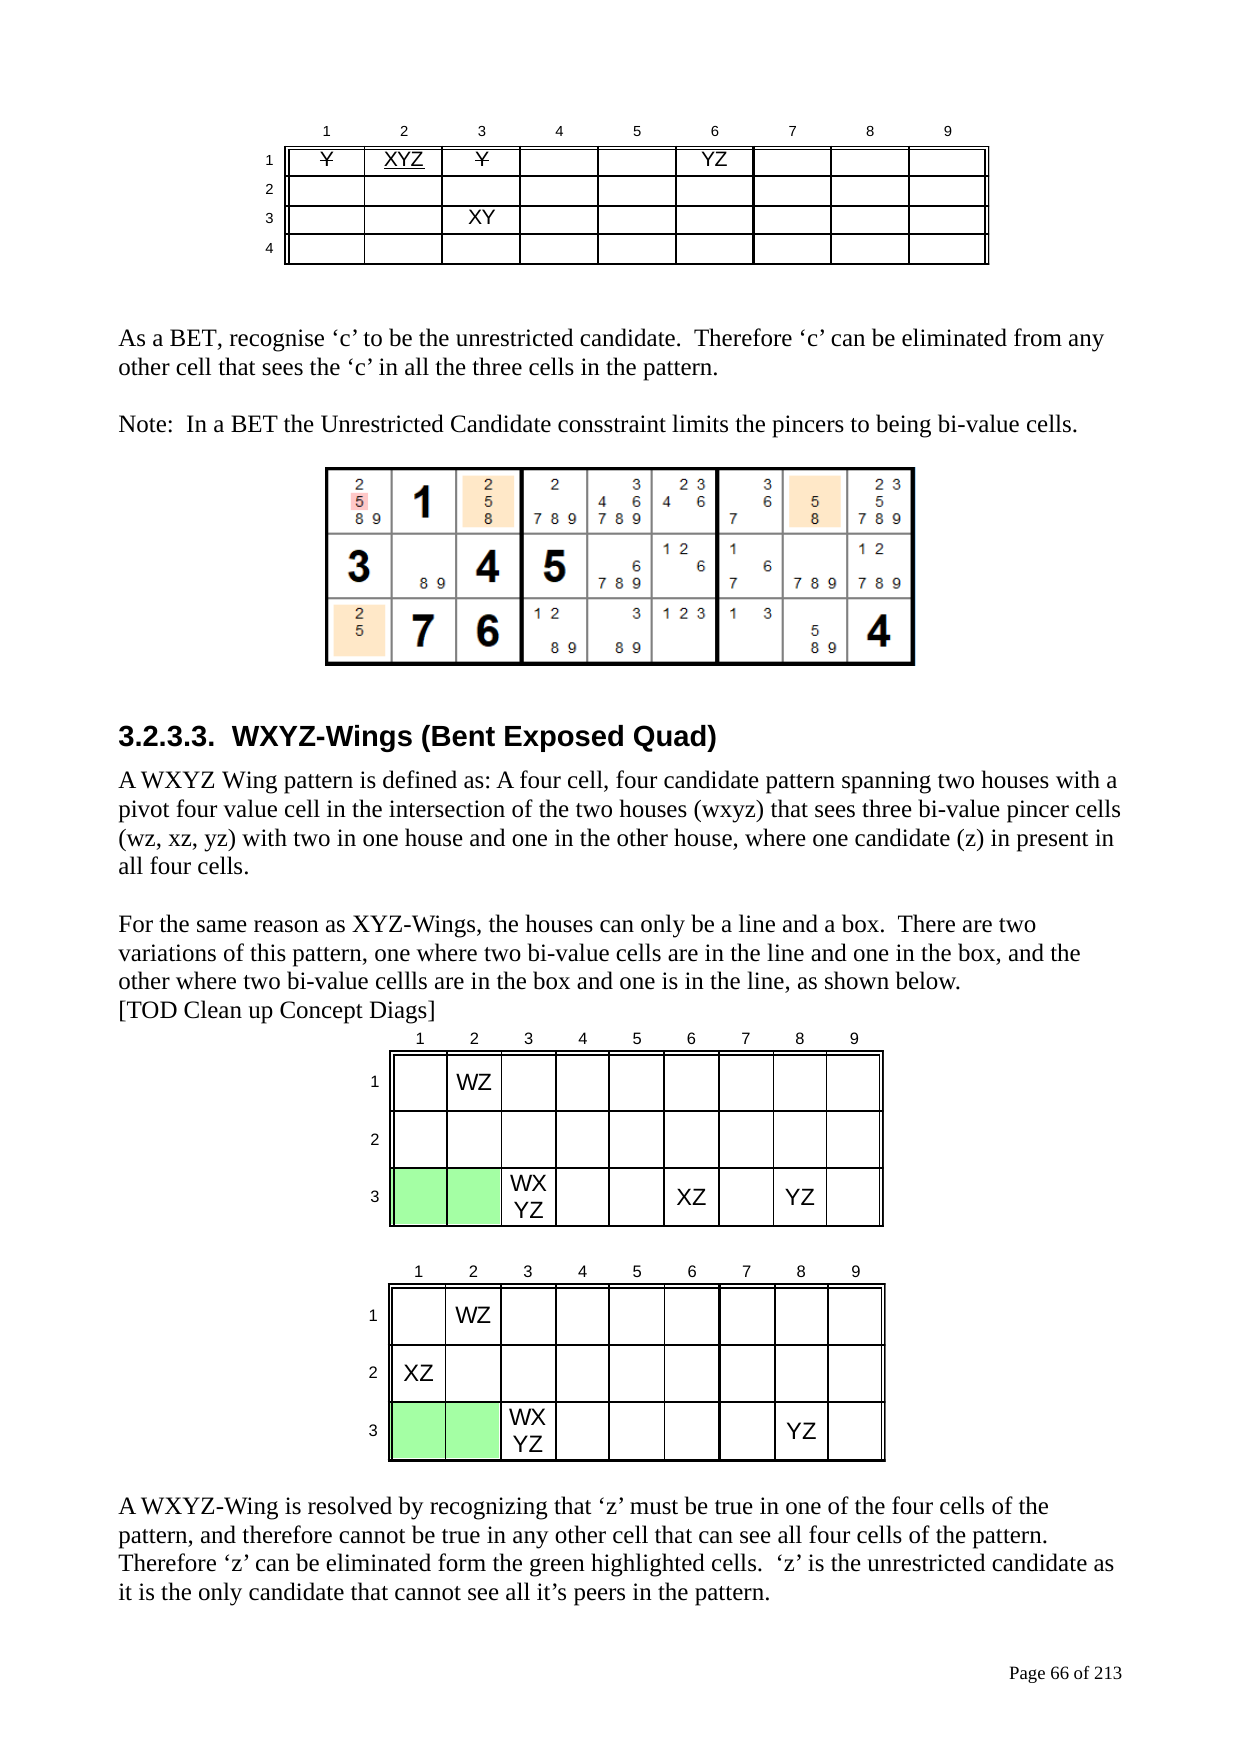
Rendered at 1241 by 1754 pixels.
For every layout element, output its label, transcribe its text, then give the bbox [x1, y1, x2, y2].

text As a BET, recognise ‘c’ to be the unrestricted candidate. Therefore ‘c’ can be eliminated from any other cell that sees the ‘c’ in all the three cells in the pattern. [118, 323, 1122, 381]
text For the same reason as XYZ-Wings, the houses can only be a line and a box. There are two variations of this pattern, one where two bi-value cells are in the line and one in the box, and the other where two bi-value cellls are in the box and one is in the line, as shown below. [118, 909, 1122, 995]
text A WXYZ Wing pattern is defined as: A four cell, four candidate pattern spanning two houses with a pivot four value cell in the intersection of the two houses (wxyz) that sees three bi-value pincer cells (wz, xz, yz) with two in one house and one in the other house, where one candidate (z) in present in all four cells. [118, 765, 1122, 880]
picture [325, 467, 916, 666]
text Note: In a BET the Unrestricted Candidate consstraint limits the pincers to being bi-value cells. [118, 409, 1122, 438]
text A WXYZ-Wing is resolved by recognizing that ‘z’ must be true in one of the four cells of the pattern, and therefore cannot be true in any other cell that can see all four cells of the pattern. Therefore ‘z’ can be eliminated form the green highlighted cells. ‘z’ is the unrestricted candidate as it is the only candidate that cannot see all it’s peers in the pattern. [118, 1491, 1122, 1606]
text [TOD Clean up Concept Diags] [118, 995, 1122, 1024]
subtitle WXYZ-Wings (Bent Exposed Quad) [118, 719, 1122, 753]
